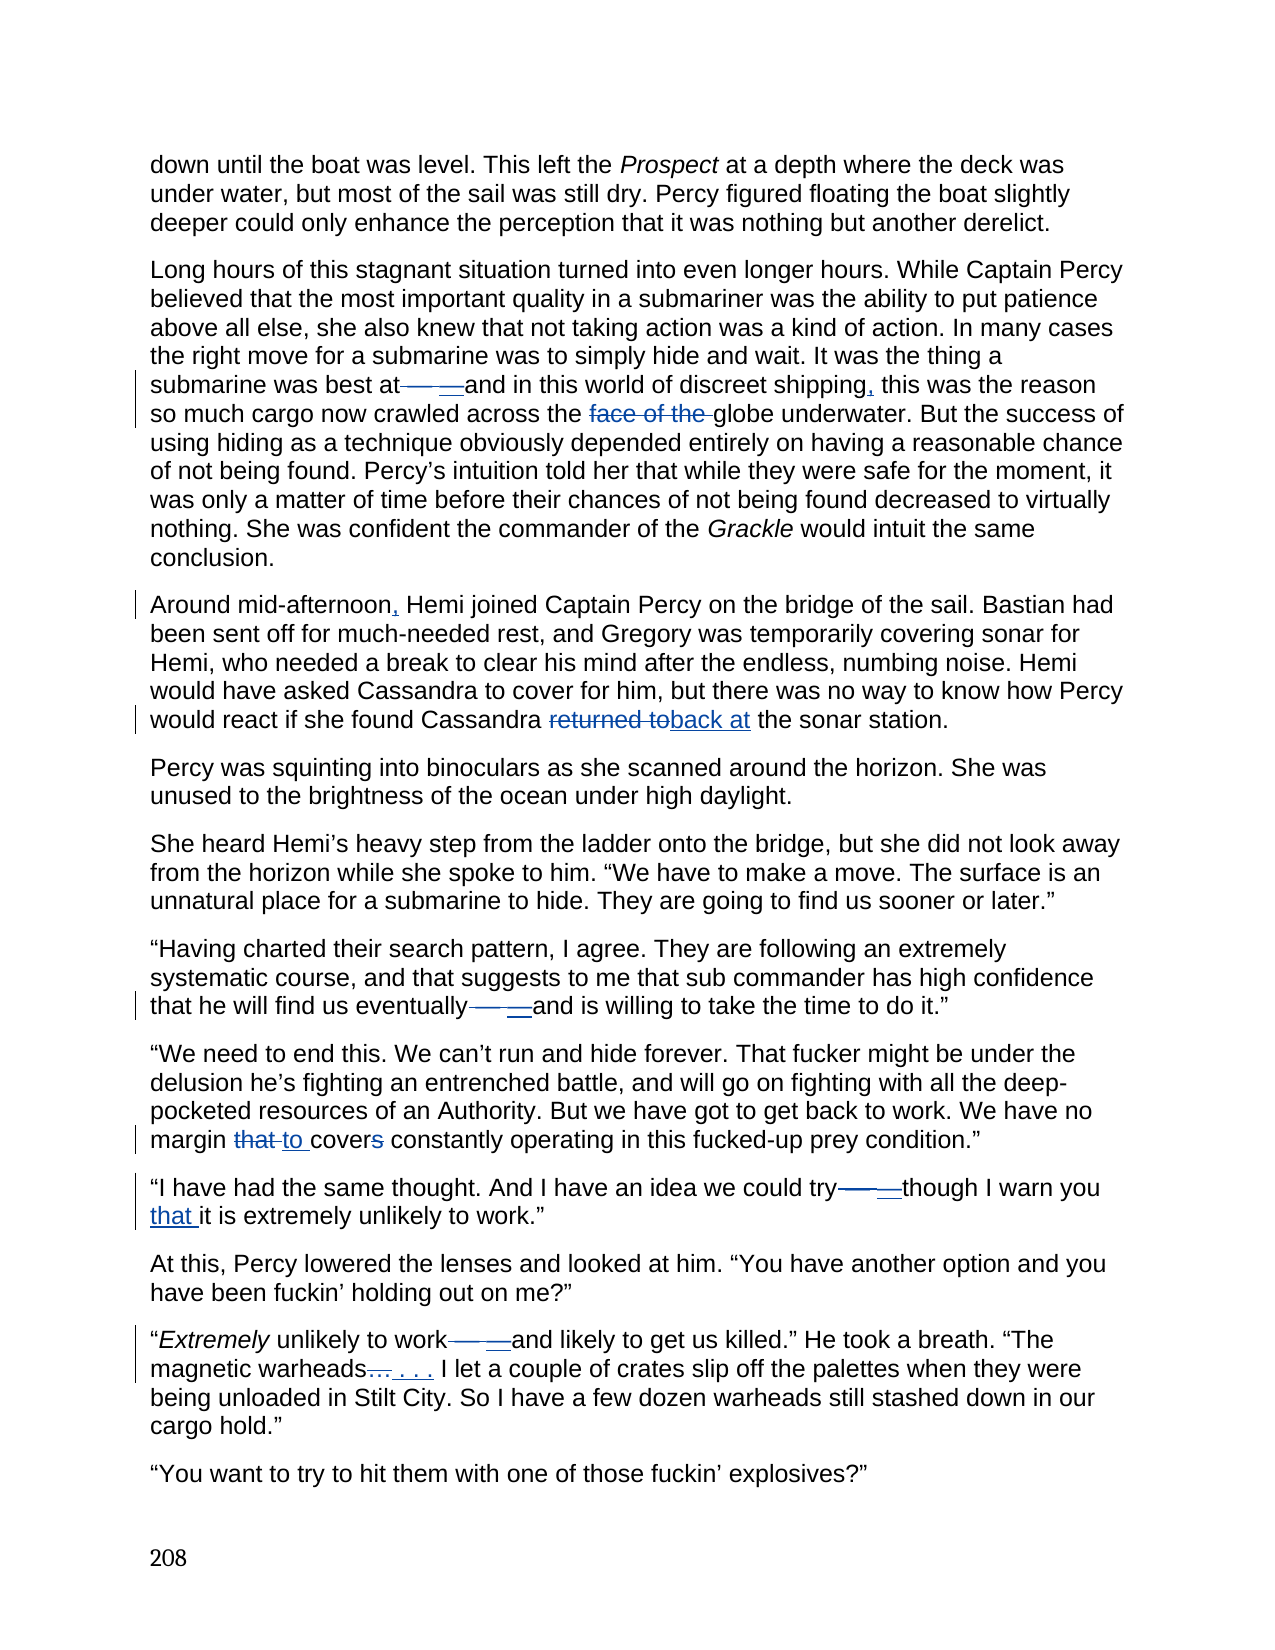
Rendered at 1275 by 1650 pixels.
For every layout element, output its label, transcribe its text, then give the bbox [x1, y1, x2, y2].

text Around mid-afternoon, Hemi joined Captain Percy on the bridge of the sail. Bastian had been sent off for much-needed rest, and Gregory was temporarily covering sonar for Hemi, who needed a break to clear his mind after the endless, numbing noise. Hemi would have asked Cassandra to cover for him, but there was no way to know how Percy would react if she found Cassandra back at the sonar station. [150, 590, 1125, 734]
text “Extremely unlikely to work—and likely to get us killed.” He took a breath. “The magnetic warheads . . . I let a couple of crates slip off the palettes when they were being unloaded in Stilt City. So I have a few dozen warheads still stashed down in our cargo hold.” [150, 1325, 1125, 1440]
text “We need to end this. We can’t run and hide forever. That fucker might be under the delusion he’s fighting an entrenched battle, and will go on fighting with all the deep-pocketed resources of an Authority. But we have got to get back to work. We have no margin to cover constantly operating in this fucked-up prey condition.” [150, 1039, 1125, 1154]
text She heard Hemi’s heavy step from the ladder onto the bridge, but she did not look away from the horizon while she spoke to him. “We have to make a move. The surface is an unnatural place for a submarine to hide. They are going to find us sooner or later.” [150, 829, 1125, 915]
text “I have had the same thought. And I have an idea we could try—though I warn you that it is extremely unlikely to work.” [150, 1172, 1125, 1230]
text “Having charted their search pattern, I agree. They are following an extremely systematic course, and that suggests to me that sub commander has high confidence that he will find us eventually—and is willing to take the time to do it.” [150, 934, 1125, 1020]
text At this, Percy lowered the lenses and looked at him. “You have another option and you have been fuckin’ holding out on me?” [150, 1249, 1125, 1306]
text Long hours of this stagnant situation turned into even longer hours. While Captain Percy believed that the most important quality in a submariner was the ability to put patience above all else, she also knew that not taking action was a kind of action. In many cases the right move for a submarine was to simply hide and wait. It was the thing a submarine was best at—and in this world of discreet shipping, this was the reason so much cargo now crawled across the globe underwater. But the success of using hiding as a technique obviously depended entirely on having a reasonable chance of not being found. Percy’s intuition told her that while they were safe for the moment, it was only a matter of time before their chances of not being found decreased to virtually nothing. She was confident the commander of the Grackle would intuit the same conclusion. [150, 255, 1125, 571]
text Percy was squinting into binoculars as she scanned around the horizon. She was unused to the brightness of the ocean under high daylight. [150, 752, 1125, 810]
text down until the boat was level. This left the Prospect at a depth where the deck was under water, but most of the sail was still dry. Percy figured floating the boat slightly deeper could only enhance the perception that it was nothing but another derelict. [150, 150, 1125, 236]
text “You want to try to hit them with one of those fuckin’ explosives?” [150, 1459, 1125, 1487]
